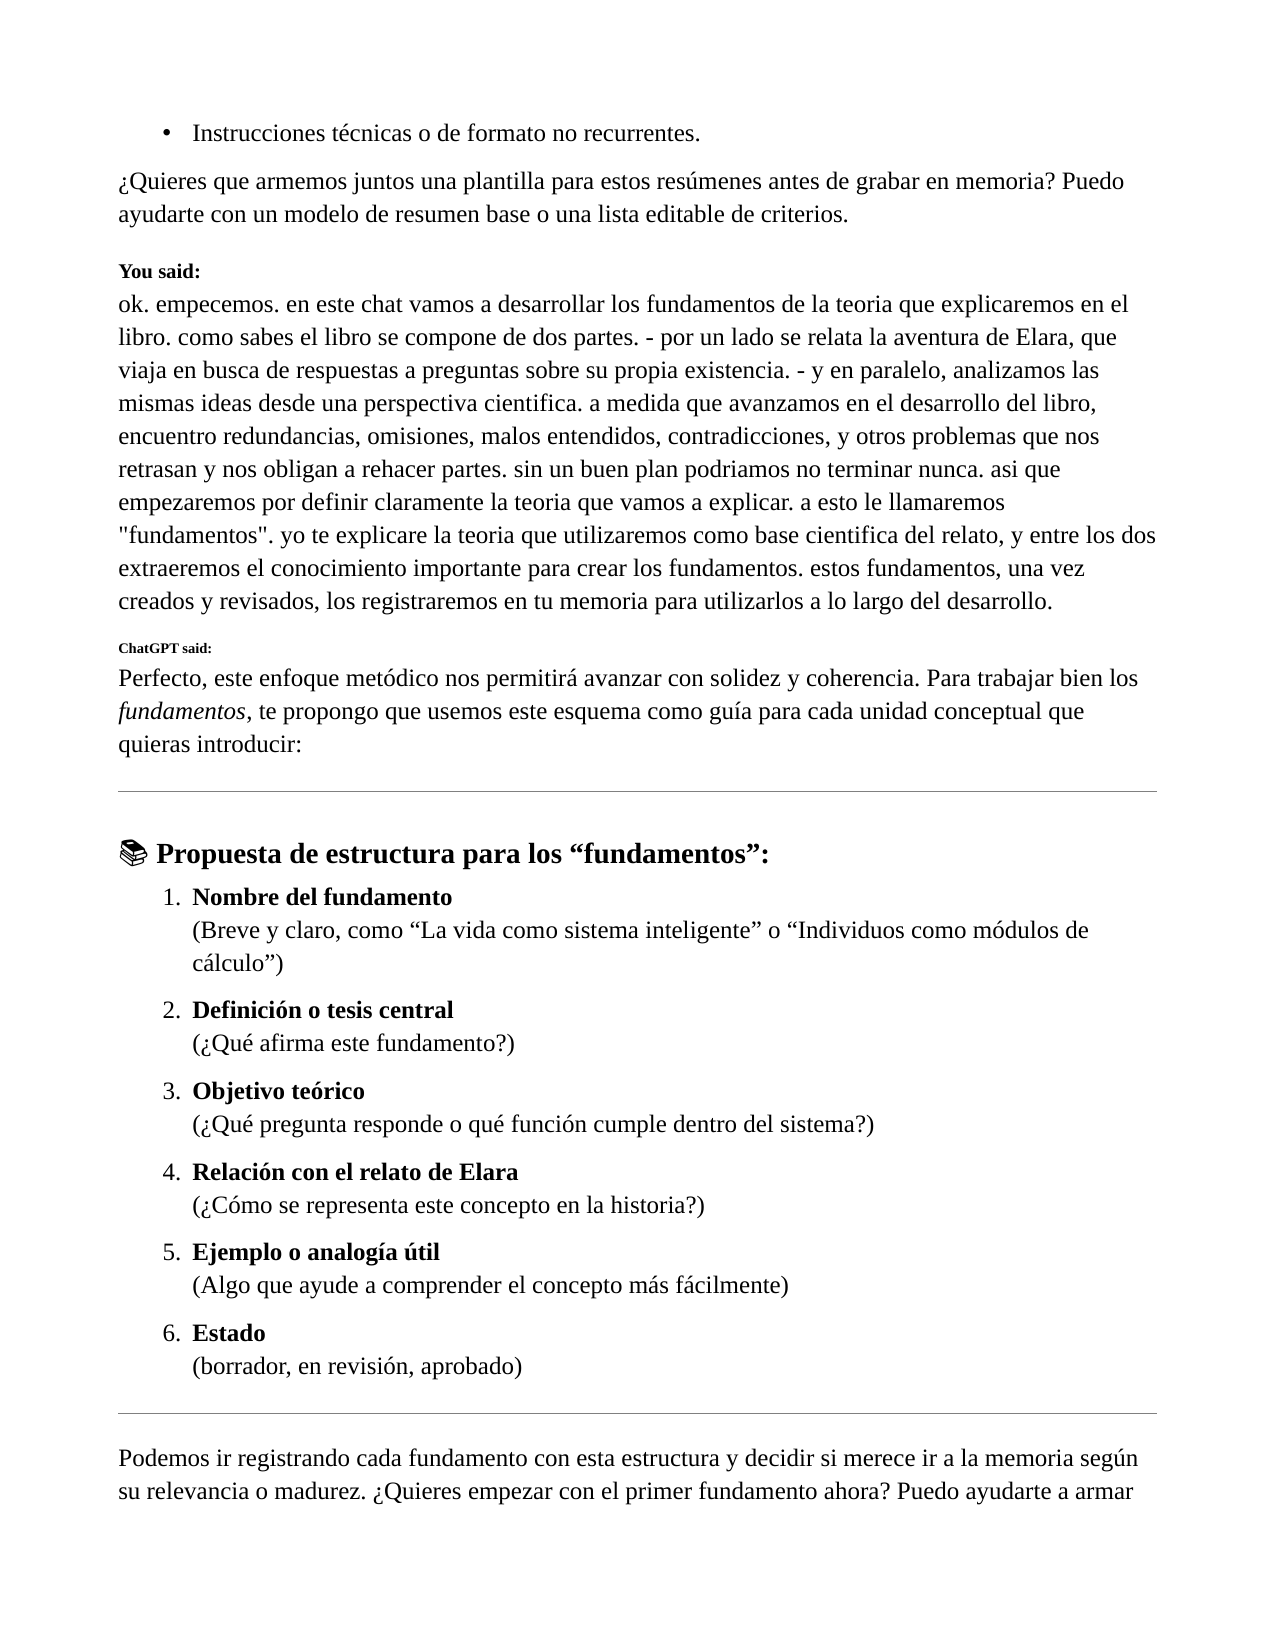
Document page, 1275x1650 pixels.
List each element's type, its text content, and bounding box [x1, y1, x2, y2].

subtitle You said: [118, 259, 1157, 283]
text ¿Quieres que armemos juntos una plantilla para estos resúmenes antes de grabar en memoria? Puedo ayudarte con un modelo de resumen base o una lista editable de criterios. [118, 166, 1157, 227]
list Definición o tesis central (¿Qué afirma este fundamento?) [162, 995, 1157, 1057]
list Ejemplo o analogía útil (Algo que ayude a comprender el concepto más fácilmente) [162, 1237, 1157, 1299]
list Estado (borrador, en revisión, aprobado) [162, 1318, 1157, 1380]
list Nombre del fundamento (Breve y claro, como “La vida como sistema inteligente” o “Individuos como módulos de cálculo”) [162, 882, 1157, 977]
list Instrucciones técnicas o de formato no recurrentes. [162, 118, 1157, 147]
subtitle 📚 Propuesta de estructura para los “fundamentos”: [118, 836, 1157, 869]
list Objetivo teórico (¿Qué pregunta responde o qué función cumple dentro del sistema?) [162, 1076, 1157, 1138]
text ok. empecemos. en este chat vamos a desarrollar los fundamentos de la teoria que explicaremos en el libro. como sabes el libro se compone de dos partes. - por un lado se relata la aventura de Elara, que viaja en busca de respuestas a preguntas sobre su propia existencia. - y en paralelo, analizamos las mismas ideas desde una perspectiva cientifica. a medida que avanzamos en el desarrollo del libro, encuentro redundancias, omisiones, malos entendidos, contradicciones, y otros problemas que nos retrasan y nos obligan a rehacer partes. sin un buen plan podriamos no terminar nunca. asi que empezaremos por definir claramente la teoria que vamos a explicar. a esto le llamaremos "fundamentos". yo te explicare la teoria que utilizaremos como base cientifica del relato, y entre los dos extraeremos el conocimiento importante para crear los fundamentos. estos fundamentos, una vez creados y revisados, los registraremos en tu memoria para utilizarlos a lo largo del desarrollo. [118, 289, 1157, 615]
list Relación con el relato de Elara (¿Cómo se representa este concepto en la historia?) [162, 1157, 1157, 1218]
subtitle ChatGPT said: [118, 640, 1157, 657]
text Perfecto, este enfoque metódico nos permitirá avanzar con solidez y coherencia. Para trabajar bien los fundamentos, te propongo que usemos este esquema como guía para cada unidad conceptual que quieras introducir: [118, 663, 1157, 758]
text Podemos ir registrando cada fundamento con esta estructura y decidir si merece ir a la memoria según su relevancia o madurez. ¿Quieres empezar con el primer fundamento ahora? Puedo ayudarte a armar [118, 1443, 1157, 1504]
